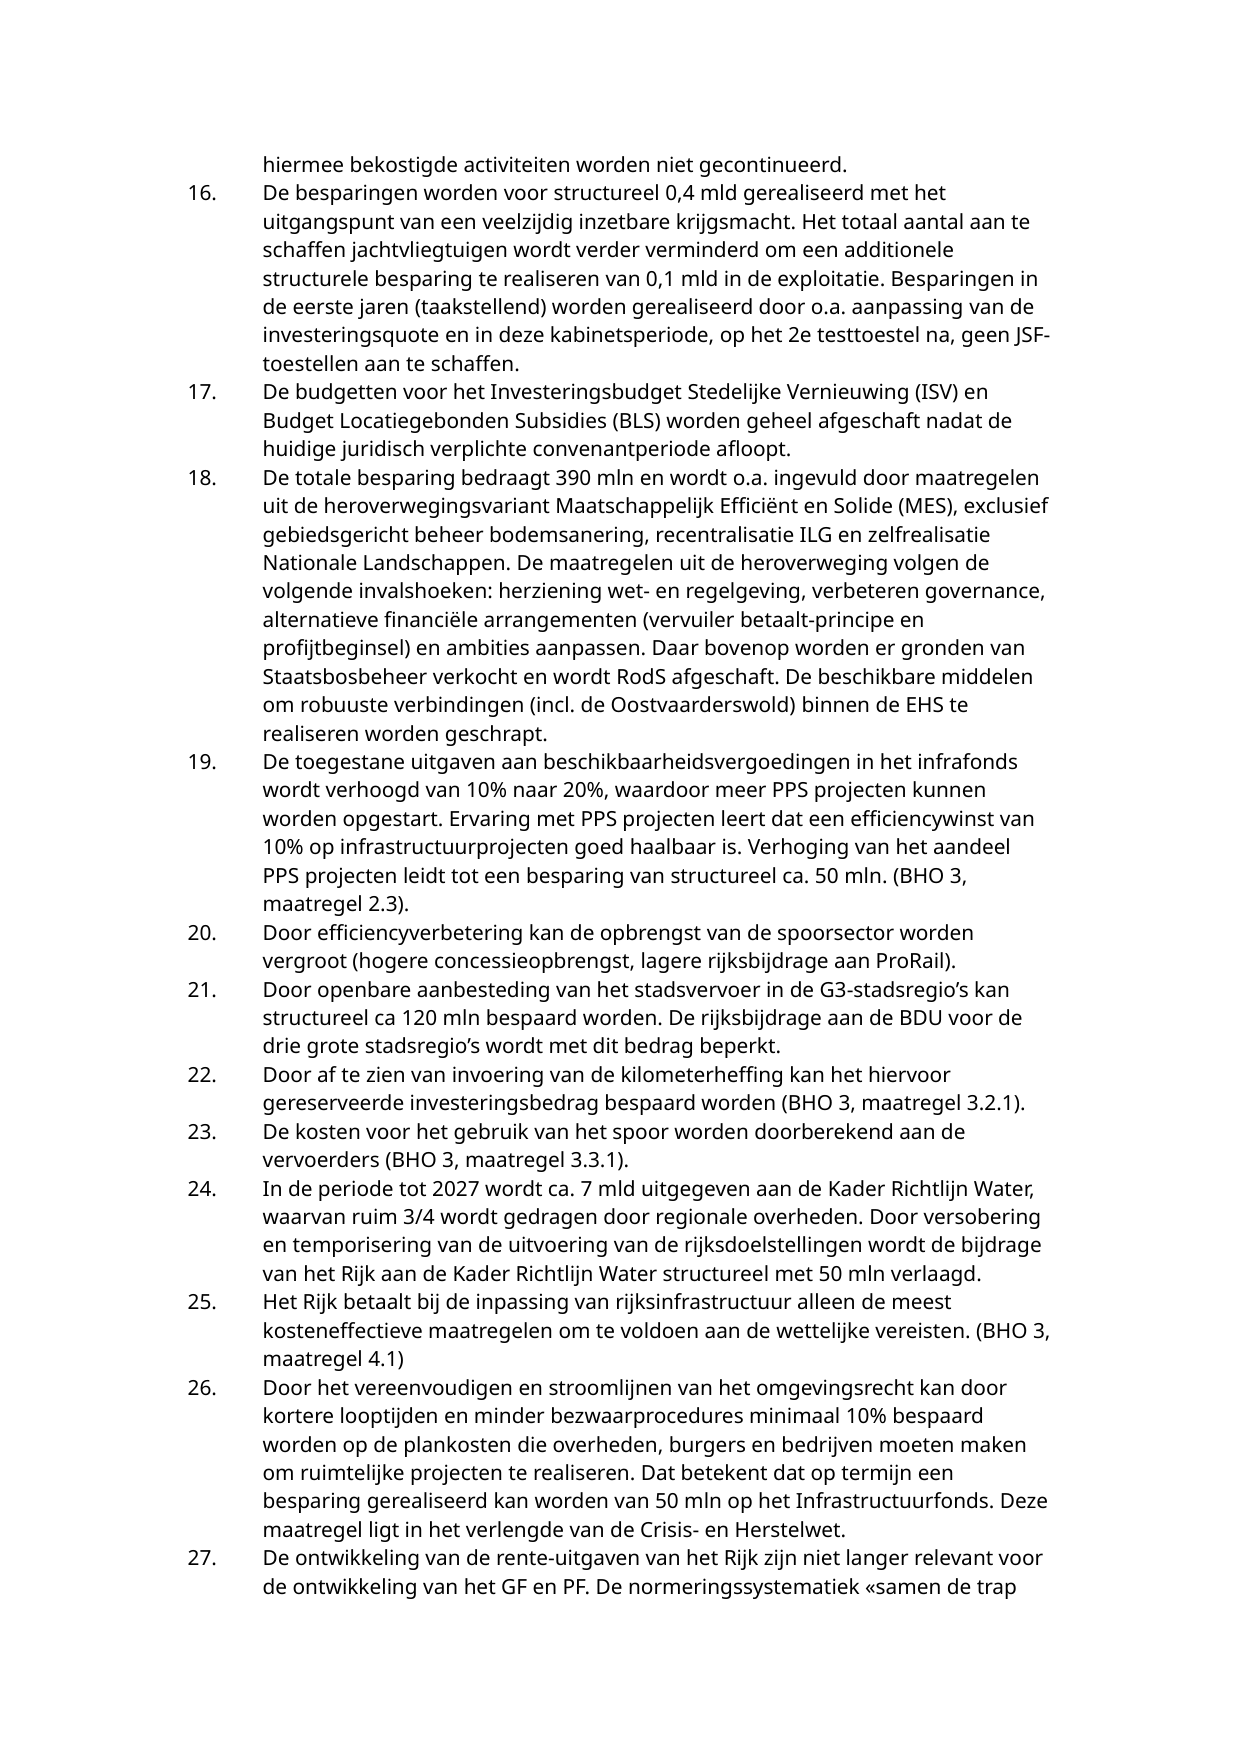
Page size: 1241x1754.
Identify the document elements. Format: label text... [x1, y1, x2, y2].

list Door efficiencyverbetering kan de opbrengst van de spoorsector worden vergroot (hogere concessieopbrengst, lagere rijksbijdrage aan ProRail). [187, 918, 1053, 975]
list Door openbare aanbesteding van het stadsvervoer in de G3-stadsregio’s kan structureel ca 120 mln bespaard worden. De rijksbijdrage aan de BDU voor de drie grote stadsregio’s wordt met dit bedrag beperkt. [187, 975, 1053, 1060]
list Door af te zien van invoering van de kilometerheffing kan het hiervoor gereserveerde investeringsbedrag bespaard worden (BHO 3, maatregel 3.2.1). [187, 1060, 1053, 1117]
list In de periode tot 2027 wordt ca. 7 mld uitgegeven aan de Kader Richtlijn Water, waarvan ruim 3/4 wordt gedragen door regionale overheden. Door versobering en temporisering van de uitvoering van de rijksdoelstellingen wordt de bijdrage van het Rijk aan de Kader Richtlijn Water structureel met 50 mln verlaagd. [187, 1174, 1053, 1287]
list De besparingen worden voor structureel 0,4 mld gerealiseerd met het uitgangspunt van een veelzijdig inzetbare krijgsmacht. Het totaal aantal aan te schaffen jachtvliegtuigen wordt verder verminderd om een additionele structurele besparing te realiseren van 0,1 mld in de exploitatie. Besparingen in de eerste jaren (taakstellend) worden gerealiseerd door o.a. aanpassing van de investeringsquote en in deze kabinetsperiode, op het 2e testtoestel na, geen JSF-toestellen aan te schaffen. [187, 178, 1053, 377]
list De ontwikkeling van de rente-uitgaven van het Rijk zijn niet langer relevant voor de ontwikkeling van het GF en PF. De normeringssystematiek «samen de trap [187, 1543, 1053, 1600]
list De budgetten voor het Investeringsbudget Stedelijke Vernieuwing (ISV) en Budget Locatiegebonden Subsidies (BLS) worden geheel afgeschaft nadat de huidige juridisch verplichte convenantperiode afloopt. [187, 377, 1053, 463]
list De kosten voor het gebruik van het spoor worden doorberekend aan de vervoerders (BHO 3, maatregel 3.3.1). [187, 1117, 1053, 1174]
list Door het vereenvoudigen en stroomlijnen van het omgevingsrecht kan door kortere looptijden en minder bezwaarprocedures minimaal 10% bespaard worden op de plankosten die overheden, burgers en bedrijven moeten maken om ruimtelijke projecten te realiseren. Dat betekent dat op termijn een besparing gerealiseerd kan worden van 50 mln op het Infrastructuurfonds. Deze maatregel ligt in het verlengde van de Crisis- en Herstelwet. [187, 1373, 1053, 1543]
list Het Rijk betaalt bij de inpassing van rijksinfrastructuur alleen de meest kosteneffectieve maatregelen om te voldoen aan de wettelijke vereisten. (BHO 3, maatregel 4.1) [187, 1287, 1053, 1373]
list De totale besparing bedraagt 390 mln en wordt o.a. ingevuld door maatregelen uit de heroverwegingsvariant Maatschappelijk Efficiënt en Solide (MES), exclusief gebiedsgericht beheer bodemsanering, recentralisatie ILG en zelfrealisatie Nationale Landschappen. De maatregelen uit de heroverweging volgen de volgende invalshoeken: herziening wet- en regelgeving, verbeteren governance, alternatieve financiële arrangementen (vervuiler betaalt-principe en profijtbeginsel) en ambities aanpassen. Daar bovenop worden er gronden van Staatsbosbeheer verkocht en wordt RodS afgeschaft. De beschikbare middelen om robuuste verbindingen (incl. de Oostvaarderswold) binnen de EHS te realiseren worden geschrapt. [187, 463, 1053, 747]
list hiermee bekostigde activiteiten worden niet gecontinueerd. [187, 150, 1053, 178]
list De toegestane uitgaven aan beschikbaarheidsvergoedingen in het infrafonds wordt verhoogd van 10% naar 20%, waardoor meer PPS projecten kunnen worden opgestart. Ervaring met PPS projecten leert dat een efficiencywinst van 10% op infrastructuurprojecten goed haalbaar is. Verhoging van het aandeel PPS projecten leidt tot een besparing van structureel ca. 50 mln. (BHO 3, maatregel 2.3). [187, 747, 1053, 918]
